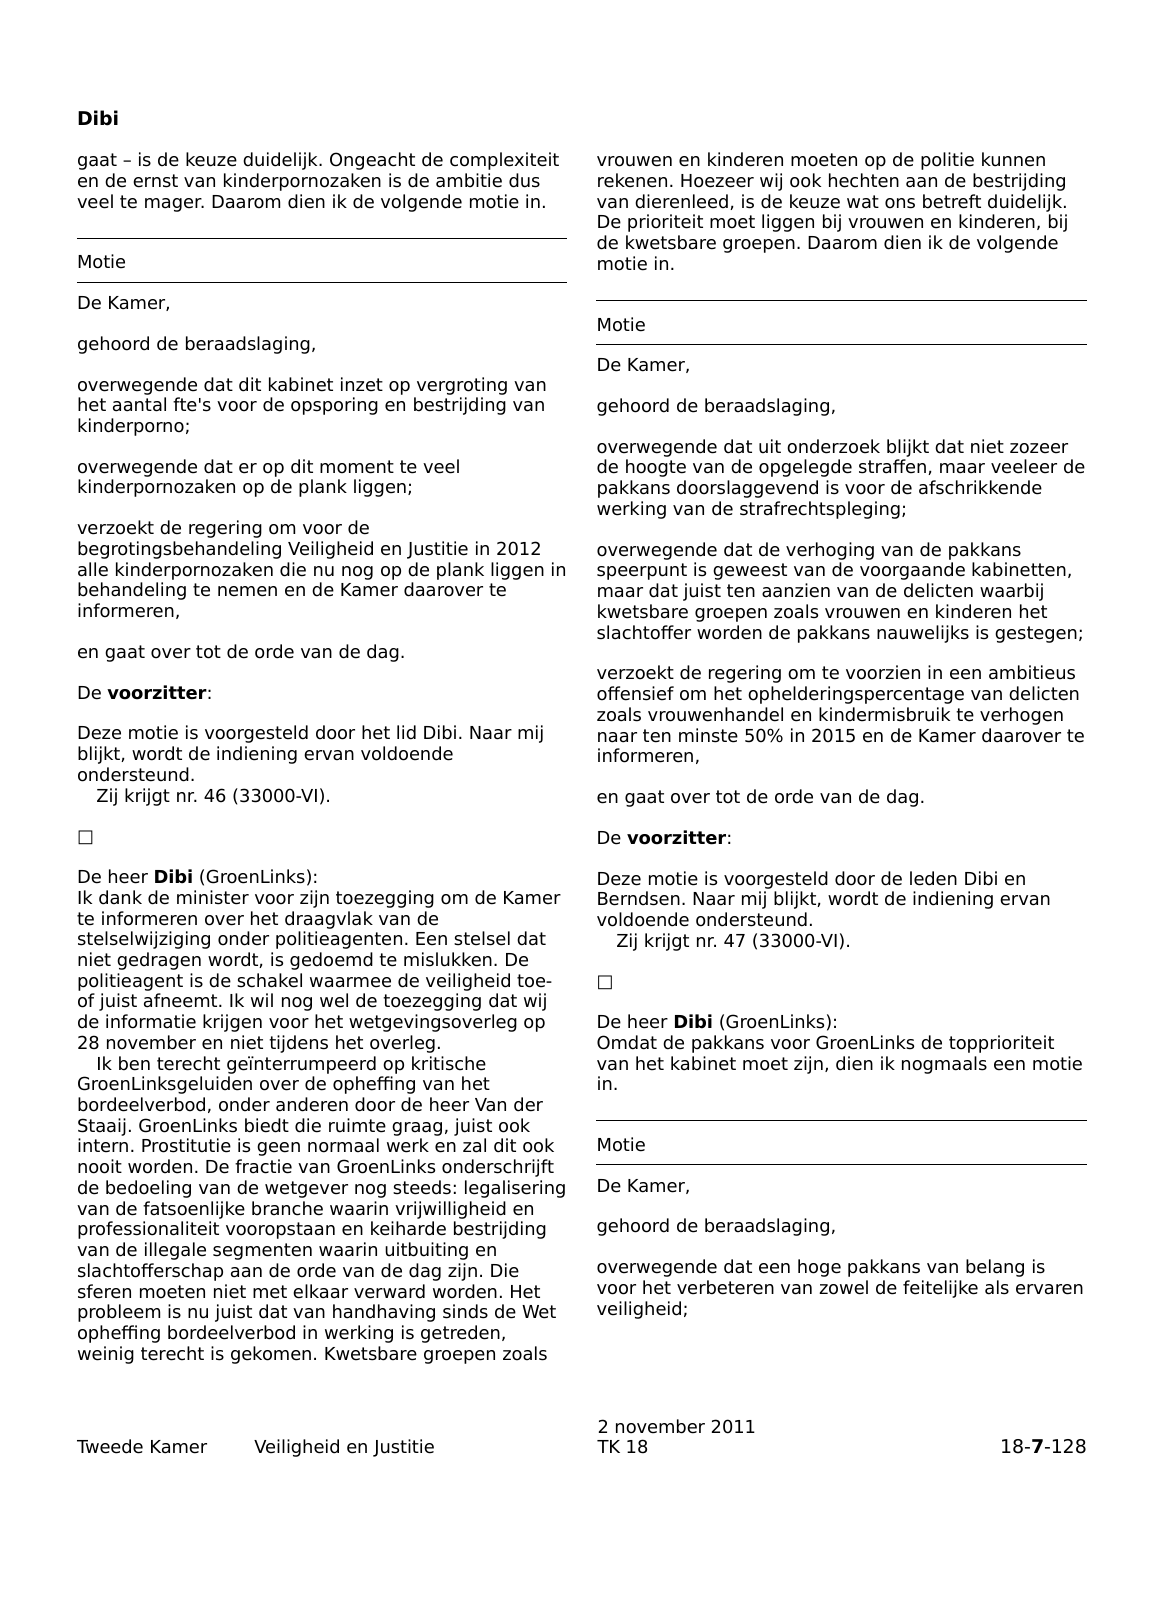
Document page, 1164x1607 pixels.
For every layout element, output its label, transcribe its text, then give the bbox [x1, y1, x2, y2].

text De voorzitter: [596, 828, 1087, 848]
text De Kamer, [77, 293, 567, 314]
text Omdat de pakkans voor GroenLinks de topprioriteit van het kabinet moet zijn, dien ik nogmaals een motie in. [596, 1033, 1087, 1095]
text en gaat over tot de orde van de dag. [596, 787, 1087, 808]
text overwegende dat uit onderzoek blijkt dat niet zozeer de hoogte van de opgelegde straffen, maar veeleer de pakkans doorslaggevend is voor de afschrikkende werking van de strafrechtspleging; [596, 437, 1087, 519]
text overwegende dat de verhoging van de pakkans speerpunt is geweest van de voorgaande kabinetten, maar dat juist ten aanzien van de delicten waarbij kwetsbare groepen zoals vrouwen en kinderen het slachtoffer worden de pakkans nauwelijks is gestegen; [596, 539, 1087, 643]
text overwegende dat er op dit moment te veel kinderpornozaken op de plank liggen; [77, 457, 567, 498]
text De heer Dibi (GroenLinks): [596, 1012, 1087, 1033]
text Motie [77, 252, 567, 273]
text gaat – is de keuze duidelijk. Ongeacht de complexiteit en de ernst van kinderpornozaken is de ambitie dus veel te mager. Daarom dien ik de volgende motie in. [77, 150, 567, 212]
text Deze motie is voorgesteld door de leden Dibi en Berndsen. Naar mij blijkt, wordt de indiening ervan voldoende ondersteund. [596, 868, 1087, 931]
text en gaat over tot de orde van de dag. [77, 642, 567, 662]
text Ik dank de minister voor zijn toezegging om de Kamer te informeren over het draagvlak van de stelselwijziging onder politieagenten. Een stelsel dat niet gedragen wordt, is gedoemd te mislukken. De politieagent is de schakel waarmee de veiligheid toe- of juist afneemt. Ik wil nog wel de toezegging dat wij de informatie krijgen voor het wetgevingsoverleg op 28 november en niet tijdens het overleg. [77, 888, 567, 1053]
text verzoekt de regering om voor de begrotingsbehandeling Veiligheid en Justitie in 2012 alle kinderpornozaken die nu nog op de plank liggen in behandeling te nemen en de Kamer daarover te informeren, [77, 518, 567, 622]
text De voorzitter: [77, 682, 567, 703]
text Deze motie is voorgesteld door het lid Dibi. Naar mij blijkt, wordt de indiening ervan voldoende ondersteund. [77, 723, 567, 785]
text □ [596, 971, 1087, 992]
text gehoord de beraadslaging, [596, 396, 1087, 417]
text De heer Dibi (GroenLinks): [77, 867, 567, 888]
text Motie [596, 1135, 1087, 1156]
text Zij krijgt nr. 47 (33000-VI). [596, 931, 1087, 951]
text Motie [596, 314, 1087, 335]
text gehoord de beraadslaging, [77, 334, 567, 354]
text verzoekt de regering om te voorzien in een ambitieus offensief om het ophelderingspercentage van delicten zoals vrouwenhandel en kindermisbruik te verhogen naar ten minste 50% in 2015 en de Kamer daarover te informeren, [596, 663, 1087, 767]
text Zij krijgt nr. 46 (33000-VI). [77, 785, 567, 806]
text De Kamer, [596, 1176, 1087, 1196]
text gehoord de beraadslaging, [596, 1216, 1087, 1237]
text De Kamer, [596, 355, 1087, 376]
text overwegende dat dit kabinet inzet op vergroting van het aantal fte's voor de opsporing en bestrijding van kinderporno; [77, 374, 567, 437]
text overwegende dat een hoge pakkans van belang is voor het verbeteren van zowel de feitelijke als ervaren veiligheid; [596, 1257, 1087, 1319]
text Ik ben terecht geïnterrumpeerd op kritische GroenLinksgeluiden over de opheffing van het bordeelverbod, onder anderen door de heer Van der Staaij. GroenLinks biedt die ruimte graag, juist ook intern. Prostitutie is geen normaal werk en zal dit ook nooit worden. De fractie van GroenLinks onderschrijft de bedoeling van de wetgever nog steeds: legalisering van de fatsoenlijke branche waarin vrijwilligheid en professionaliteit vooropstaan en keiharde bestrijding van de illegale segmenten waarin uitbuiting en slachtofferschap aan de orde van de dag zijn. Die sferen moeten niet met elkaar verward worden. Het probleem is nu juist dat van handhaving sinds de Wet opheffing bordeelverbod in werking is getreden, weinig terecht is gekomen. Kwetsbare groepen zoals [77, 1053, 567, 1364]
text □ [77, 826, 567, 847]
text vrouwen en kinderen moeten op de politie kunnen rekenen. Hoezeer wij ook hechten aan de bestrijding van dierenleed, is de keuze wat ons betreft duidelijk. De prioriteit moet liggen bij vrouwen en kinderen, bij de kwetsbare groepen. Daarom dien ik de volgende motie in. [596, 150, 1087, 274]
